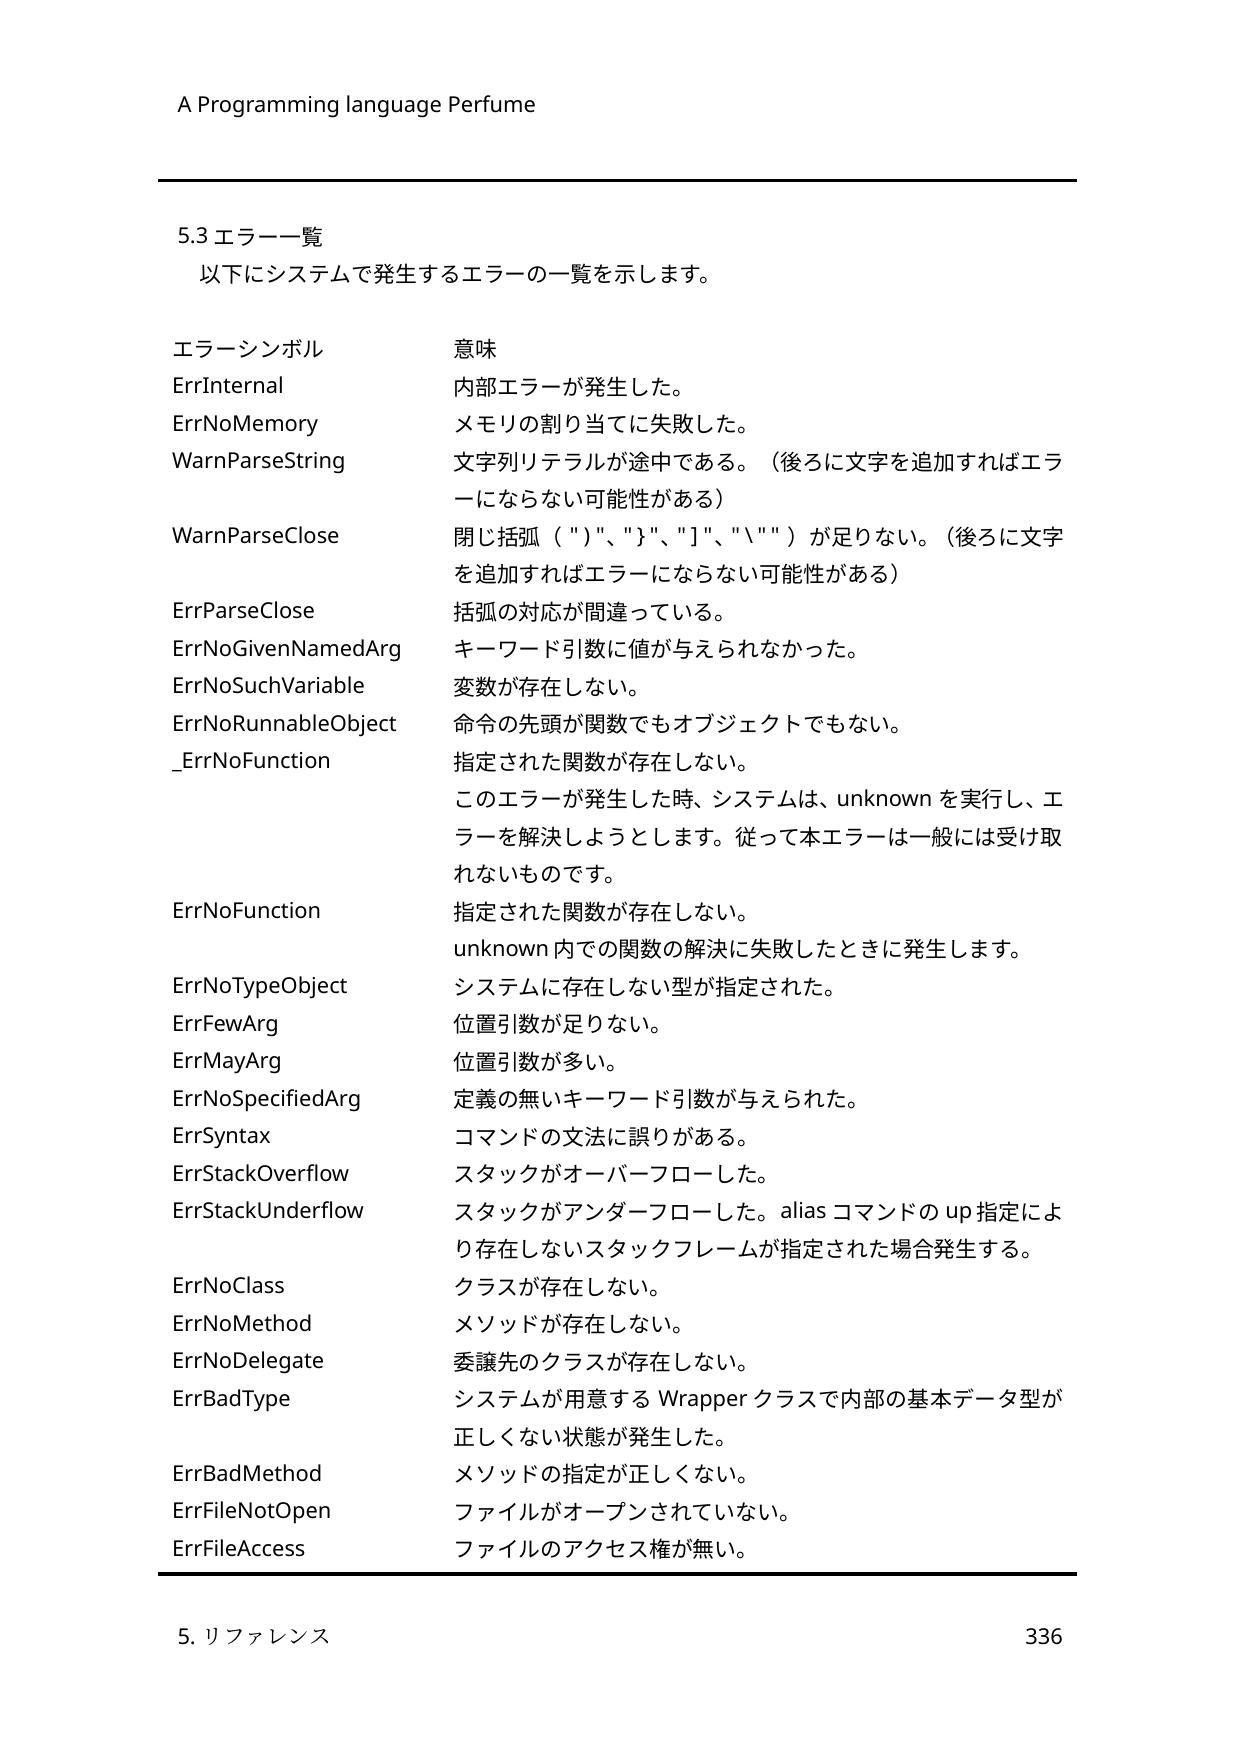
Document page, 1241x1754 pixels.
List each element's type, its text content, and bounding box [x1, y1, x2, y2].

table_cell 位置引数が多い。 [453, 1042, 1064, 1079]
table_cell ErrNoDelegate [172, 1342, 453, 1379]
table_cell _ErrNoFunction [172, 742, 453, 892]
table_cell ErrNoSuchVariable [172, 667, 453, 704]
table_cell 閉じ括弧（ ")"、"}"、"]"、"\"" ）が足りない。（後ろに文字を追加すればエラーにならない可能性がある） [453, 517, 1064, 592]
subtitle 5.3 エラー一覧 [177, 217, 1063, 254]
table_cell ErrNoFunction [172, 892, 453, 967]
table_cell ファイルがオープンされていない。 [453, 1492, 1064, 1529]
table_header エラーシンボル [172, 329, 453, 367]
table_cell 変数が存在しない。 [453, 667, 1064, 704]
table_cell システムが用意するWrapperクラスで内部の基本データ型が正しくない状態が発生した。 [453, 1379, 1064, 1454]
table_cell ErrNoTypeObject [172, 967, 453, 1004]
table_cell 内部エラーが発生した。 [453, 367, 1064, 404]
table_cell ErrFileAccess [172, 1529, 453, 1567]
table_cell WarnParseClose [172, 517, 453, 592]
table_cell スタックがオーバーフローした。 [453, 1154, 1064, 1192]
table_cell ErrFewArg [172, 1004, 453, 1042]
table_cell システムに存在しない型が指定された。 [453, 967, 1064, 1004]
table_cell 位置引数が足りない。 [453, 1004, 1064, 1042]
table_cell ErrBadType [172, 1379, 453, 1454]
table_cell ErrNoSpecifiedArg [172, 1079, 453, 1117]
table_cell 委譲先のクラスが存在しない。 [453, 1342, 1064, 1379]
table_cell メモリの割り当てに失敗した。 [453, 404, 1064, 442]
table_cell ErrParseClose [172, 592, 453, 629]
table_cell ErrNoClass [172, 1267, 453, 1304]
table_cell スタックがアンダーフローした。aliasコマンドのup指定により存在しないスタックフレームが指定された場合発生する。 [453, 1192, 1064, 1267]
table_cell メソッドの指定が正しくない。 [453, 1454, 1064, 1492]
table_cell ErrFileNotOpen [172, 1492, 453, 1529]
table_cell 定義の無いキーワード引数が与えられた。 [453, 1079, 1064, 1117]
table_cell WarnParseString [172, 442, 453, 517]
table_cell ErrInternal [172, 367, 453, 404]
table_cell ErrNoRunnableObject [172, 704, 453, 742]
table_cell ErrNoMethod [172, 1304, 453, 1342]
table_cell ファイルのアクセス権が無い。 [453, 1529, 1064, 1567]
table_header 意味 [453, 329, 1064, 367]
table_cell メソッドが存在しない。 [453, 1304, 1064, 1342]
table_cell クラスが存在しない。 [453, 1267, 1064, 1304]
table_cell ErrStackUnderflow [172, 1192, 453, 1267]
table_cell ErrMayArg [172, 1042, 453, 1079]
text 以下にシステムで発生するエラーの一覧を示します。 [177, 254, 1063, 292]
table_cell 括弧の対応が間違っている。 [453, 592, 1064, 629]
table_cell ErrSyntax [172, 1117, 453, 1154]
table_cell ErrNoMemory [172, 404, 453, 442]
table_cell 指定された関数が存在しない。 このエラーが発生した時、システムは、unknown を実行し、エラーを解決しようとします。従って本エラーは一般には受け取れないものです。 [453, 742, 1064, 892]
table_cell ErrBadMethod [172, 1454, 453, 1492]
table_cell コマンドの文法に誤りがある。 [453, 1117, 1064, 1154]
table_cell 文字列リテラルが途中である。（後ろに文字を追加すればエラーにならない可能性がある） [453, 442, 1064, 517]
table_cell ErrStackOverflow [172, 1154, 453, 1192]
table_cell ErrNoGivenNamedArg [172, 629, 453, 667]
table_cell キーワード引数に値が与えられなかった。 [453, 629, 1064, 667]
table_cell 指定された関数が存在しない。 unknown内での関数の解決に失敗したときに発生します。 [453, 892, 1064, 967]
table_cell 命令の先頭が関数でもオブジェクトでもない。 [453, 704, 1064, 742]
